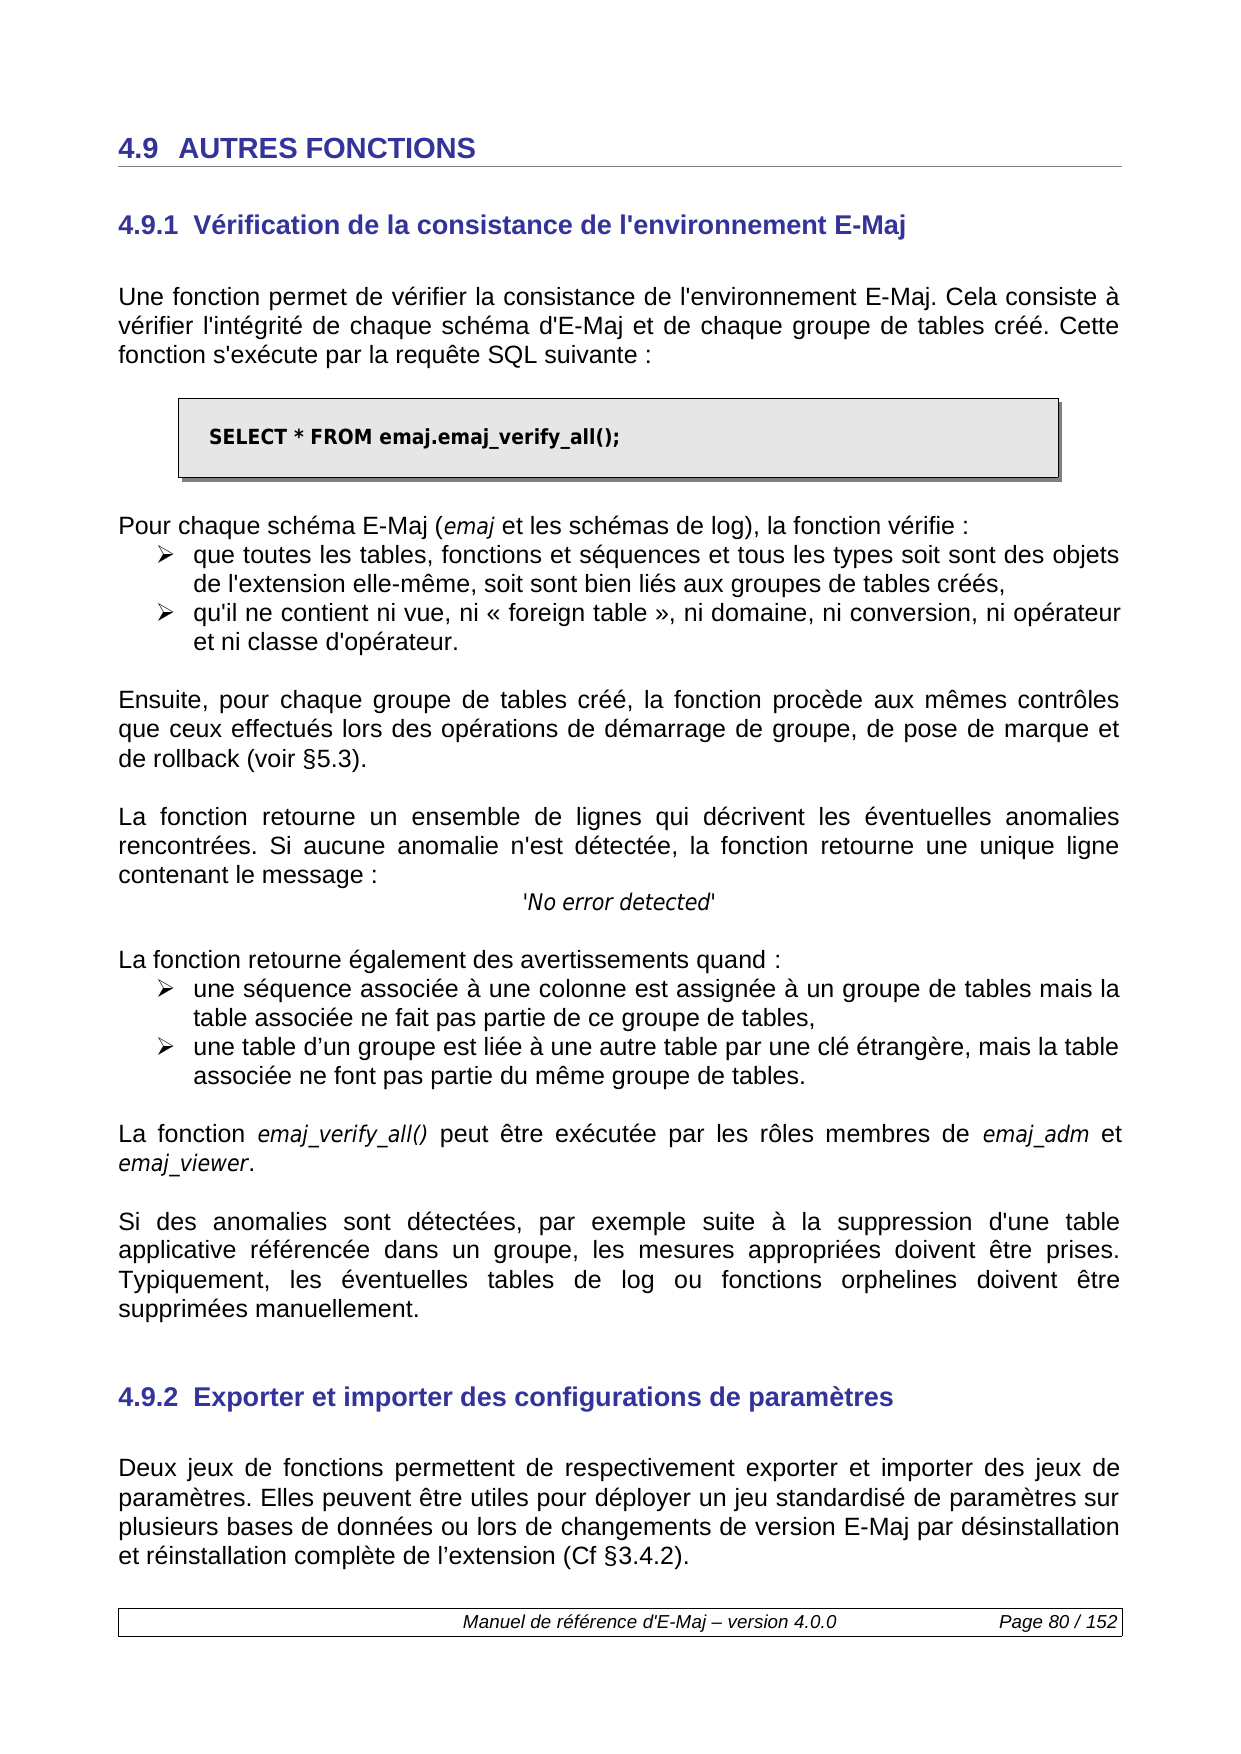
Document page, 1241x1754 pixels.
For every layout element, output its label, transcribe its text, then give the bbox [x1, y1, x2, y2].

text Si des anomalies sont détectées, par exemple suite à la suppression d'une table applicative référencée dans un groupe, les mesures appropriées doivent être prises. Typiquement, les éventuelles tables de log ou fonctions orphelines doivent être supprimées manuellement. [118, 1206, 1122, 1323]
list une séquence associée à une colonne est assignée à un groupe de tables mais la table associée ne fait pas partie de ce groupe de tables, [156, 974, 1122, 1032]
subtitle Exporter et importer des configurations de paramètres [118, 1381, 1122, 1412]
text La fonction emaj_verify_all() peut être exécutée par les rôles membres de emaj_adm et emaj_viewer. [118, 1119, 1122, 1177]
text La fonction retourne un ensemble de lignes qui décrivent les éventuelles anomalies rencontrées. Si aucune anomalie n'est détectée, la fonction retourne une unique ligne contenant le message : [118, 802, 1122, 889]
list que toutes les tables, fonctions et séquences et tous les types soit sont des objets de l'extension elle-même, soit sont bien liés aux groupes de tables créés, [156, 540, 1122, 598]
text Une fonction permet de vérifier la consistance de l'environnement E-Maj. Cela consiste à vérifier l'intégrité de chaque schéma d'E-Maj et de chaque groupe de tables créé. Cette fonction s'exécute par la requête SQL suivante : [118, 281, 1122, 369]
text SELECT * FROM emaj.emaj_verify_all(); [179, 422, 1058, 447]
subtitle Autres fonctions [118, 131, 1122, 166]
text Deux jeux de fonctions permettent de respectivement exporter et importer des jeux de paramètres. Elles peuvent être utiles pour déployer un jeu standardisé de paramètres sur plusieurs bases de données ou lors de changements de version E-Maj par désinstallation et réinstallation complète de l’extension (Cf §3.4.2). [118, 1453, 1122, 1569]
text La fonction retourne également des avertissements quand : [118, 945, 1122, 974]
subtitle Vérification de la consistance de l'environnement E-Maj [118, 209, 1122, 240]
list une table d’un groupe est liée à une autre table par une clé étrangère, mais la table associée ne font pas partie du même groupe de tables. [156, 1032, 1122, 1090]
text Pour chaque schéma E-Maj (emaj et les schémas de log), la fonction vérifie : [118, 511, 1122, 540]
text Ensuite, pour chaque groupe de tables créé, la fonction procède aux mêmes contrôles que ceux effectués lors des opérations de démarrage de groupe, de pose de marque et de rollback (voir §5.3). [118, 685, 1122, 772]
text 'No error detected' [118, 889, 1122, 916]
list qu'il ne contient ni vue, ni « foreign table », ni domaine, ni conversion, ni opérateur et ni classe d'opérateur. [156, 598, 1122, 656]
